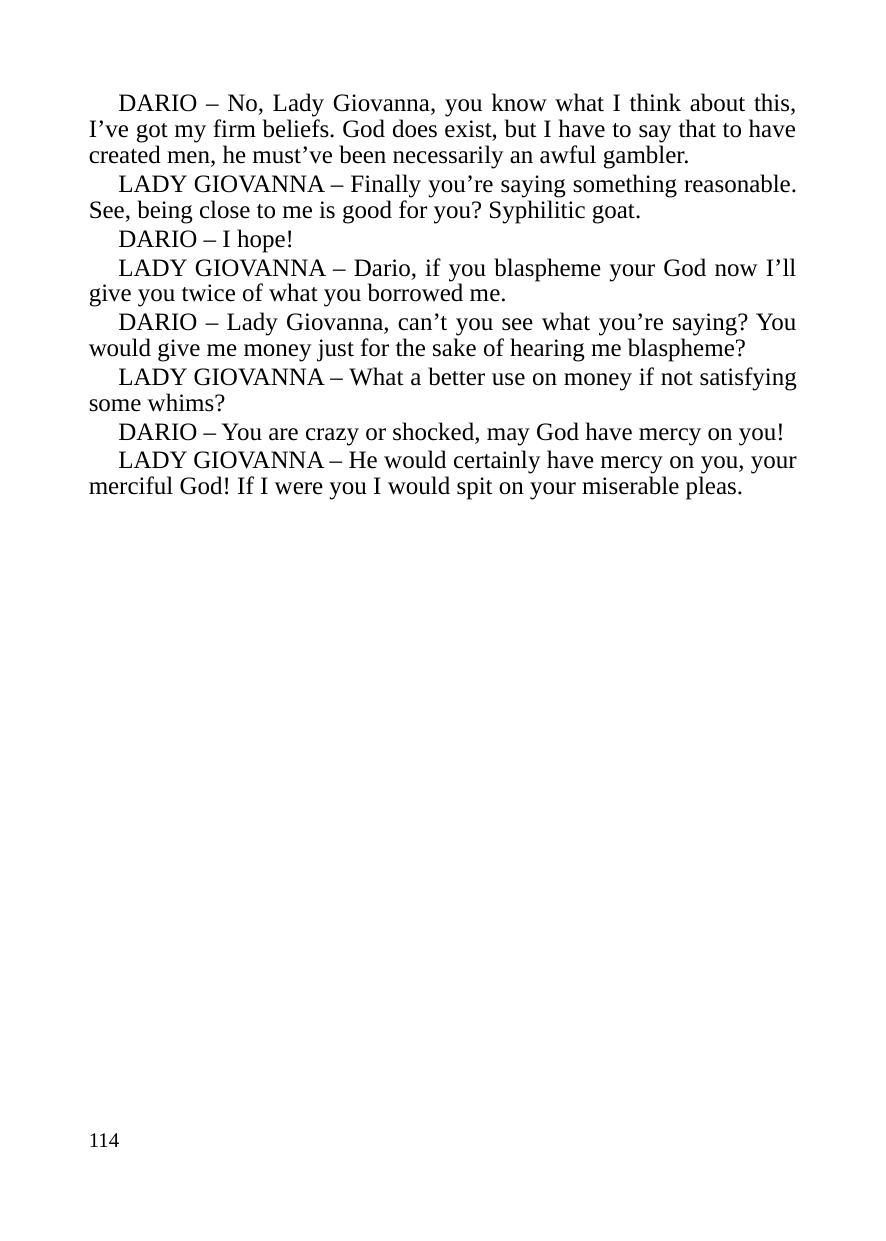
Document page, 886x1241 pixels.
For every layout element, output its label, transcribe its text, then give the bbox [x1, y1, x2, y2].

text LADY GIOVANNA – What a better use on money if not satisfying some whims? [88, 362, 797, 417]
text DARIO – I hope! [88, 224, 797, 253]
text LADY GIOVANNA – Finally you’re saying something reasonable. See, being close to me is good for you? Syphilitic goat. [88, 169, 797, 224]
text DARIO – Lady Giovanna, can’t you see what you’re saying? You would give me money just for the sake of hearing me blaspheme? [88, 307, 797, 362]
text LADY GIOVANNA – Dario, if you blaspheme your God now I’ll give you twice of what you borrowed me. [88, 253, 797, 307]
text DARIO – No, Lady Giovanna, you know what I think about this, I’ve got my firm beliefs. God does exist, but I have to say that to have created men, he must’ve been necessarily an awful gambler. [88, 88, 797, 169]
text DARIO – You are crazy or shocked, may God have mercy on you! [88, 417, 797, 445]
text LADY GIOVANNA – He would certainly have mercy on you, your merciful God! If I were you I would spit on your miserable pleas. [88, 445, 797, 500]
